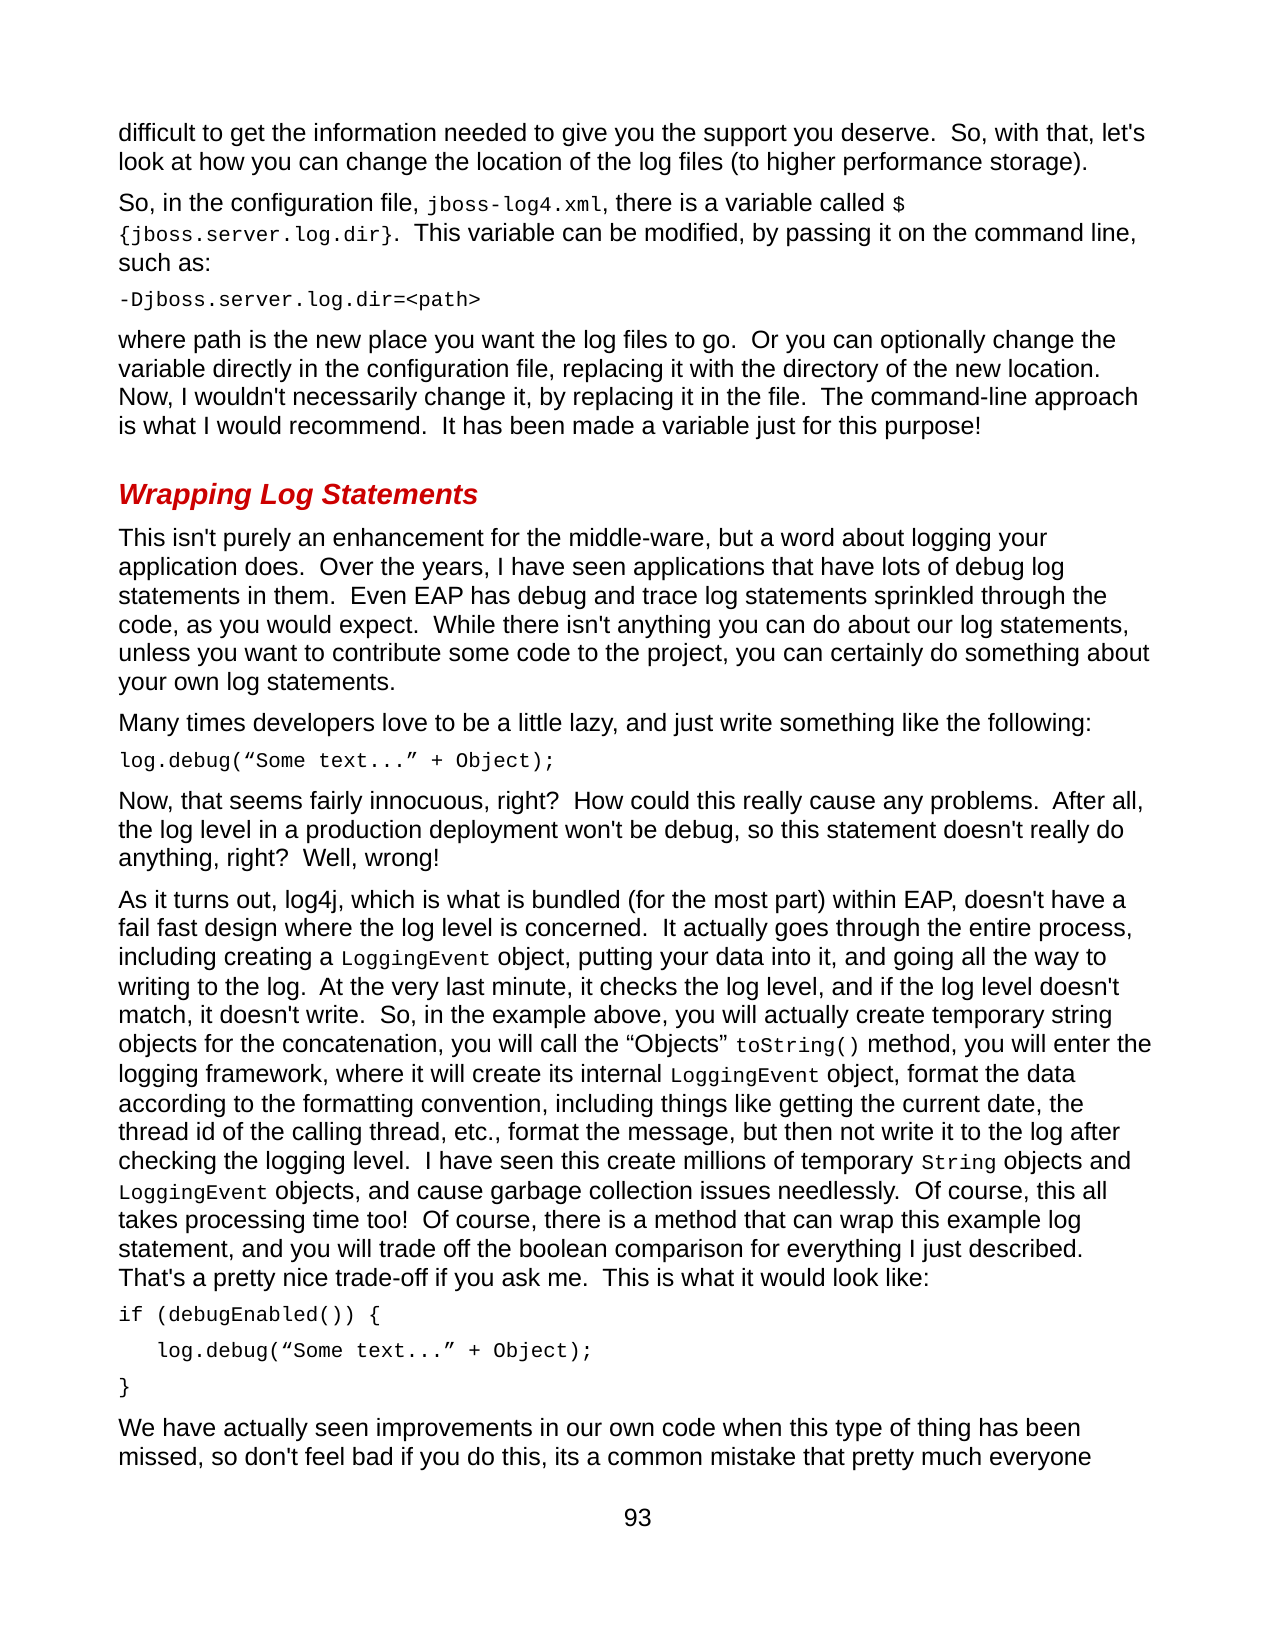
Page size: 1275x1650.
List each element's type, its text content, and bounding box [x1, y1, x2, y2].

text difficult to get the information needed to give you the support you deserve. So, with that, let's look at how you can change the location of the log files (to higher performance storage). [118, 118, 1157, 176]
text So, in the configuration file, jboss-log4.xml, there is a variable called ${jboss.server.log.dir}. This variable can be modified, by passing it on the command line, such as: [118, 188, 1157, 276]
text } [118, 1377, 1157, 1400]
text As it turns out, log4j, which is what is bundled (for the most part) within EAP, doesn't have a fail fast design where the log level is concerned. It actually goes through the entire process, including creating a LoggingEvent object, putting your data into it, and going all the way to writing to the log. At the very last minute, it checks the log level, and if the log level doesn't match, it doesn't write. So, in the example above, you will actually create temporary string objects for the concatenation, you will call the “Objects” toString() method, you will enter the logging framework, where it will create its internal LoggingEvent object, format the data according to the formatting convention, including things like getting the current date, the thread id of the calling thread, etc., format the message, but then not write it to the log after checking the logging level. I have seen this create millions of temporary String objects and LoggingEvent objects, and cause garbage collection issues needlessly. Of course, this all takes processing time too! Of course, there is a method that can wrap this example log statement, and you will trade off the boolean comparison for everything I just described. That's a pretty nice trade-off if you ask me. This is what it would look like: [118, 884, 1157, 1292]
text if (debugEnabled()) { [118, 1304, 1157, 1328]
text This isn't purely an enhancement for the middle-ware, but a word about logging your application does. Over the years, I have seen applications that have lots of debug log statements in them. Even EAP has debug and trace log statements sprinkled through the code, as you would expect. While there isn't anything you can do about our log statements, unless you want to contribute some code to the project, you can certainly do something about your own log statements. [118, 523, 1157, 696]
text -Djboss.server.log.dir=<path> [118, 289, 1157, 312]
text log.debug(“Some text...” + Object); [118, 750, 1157, 773]
text Now, that seems fairly innocuous, right? How could this really cause any problems. After all, the log level in a production deployment won't be debug, so this statement doesn't really do anything, right? Well, wrong! [118, 786, 1157, 872]
text where path is the new place you want the log files to go. Or you can optionally change the variable directly in the configuration file, replacing it with the directory of the new location. Now, I wouldn't necessarily change it, by replacing it in the file. The command-line approach is what I would recommend. It has been made a variable just for this purpose! [118, 325, 1157, 440]
text log.debug(“Some text...” + Object); [118, 1340, 1157, 1364]
text We have actually seen improvements in our own code when this type of thing has been missed, so don't feel bad if you do this, its a common mistake that pretty much everyone [118, 1413, 1157, 1470]
text Many times developers love to be a little lazy, and just write something like the following: [118, 708, 1157, 737]
subtitle Wrapping Log Statements [118, 477, 1157, 511]
